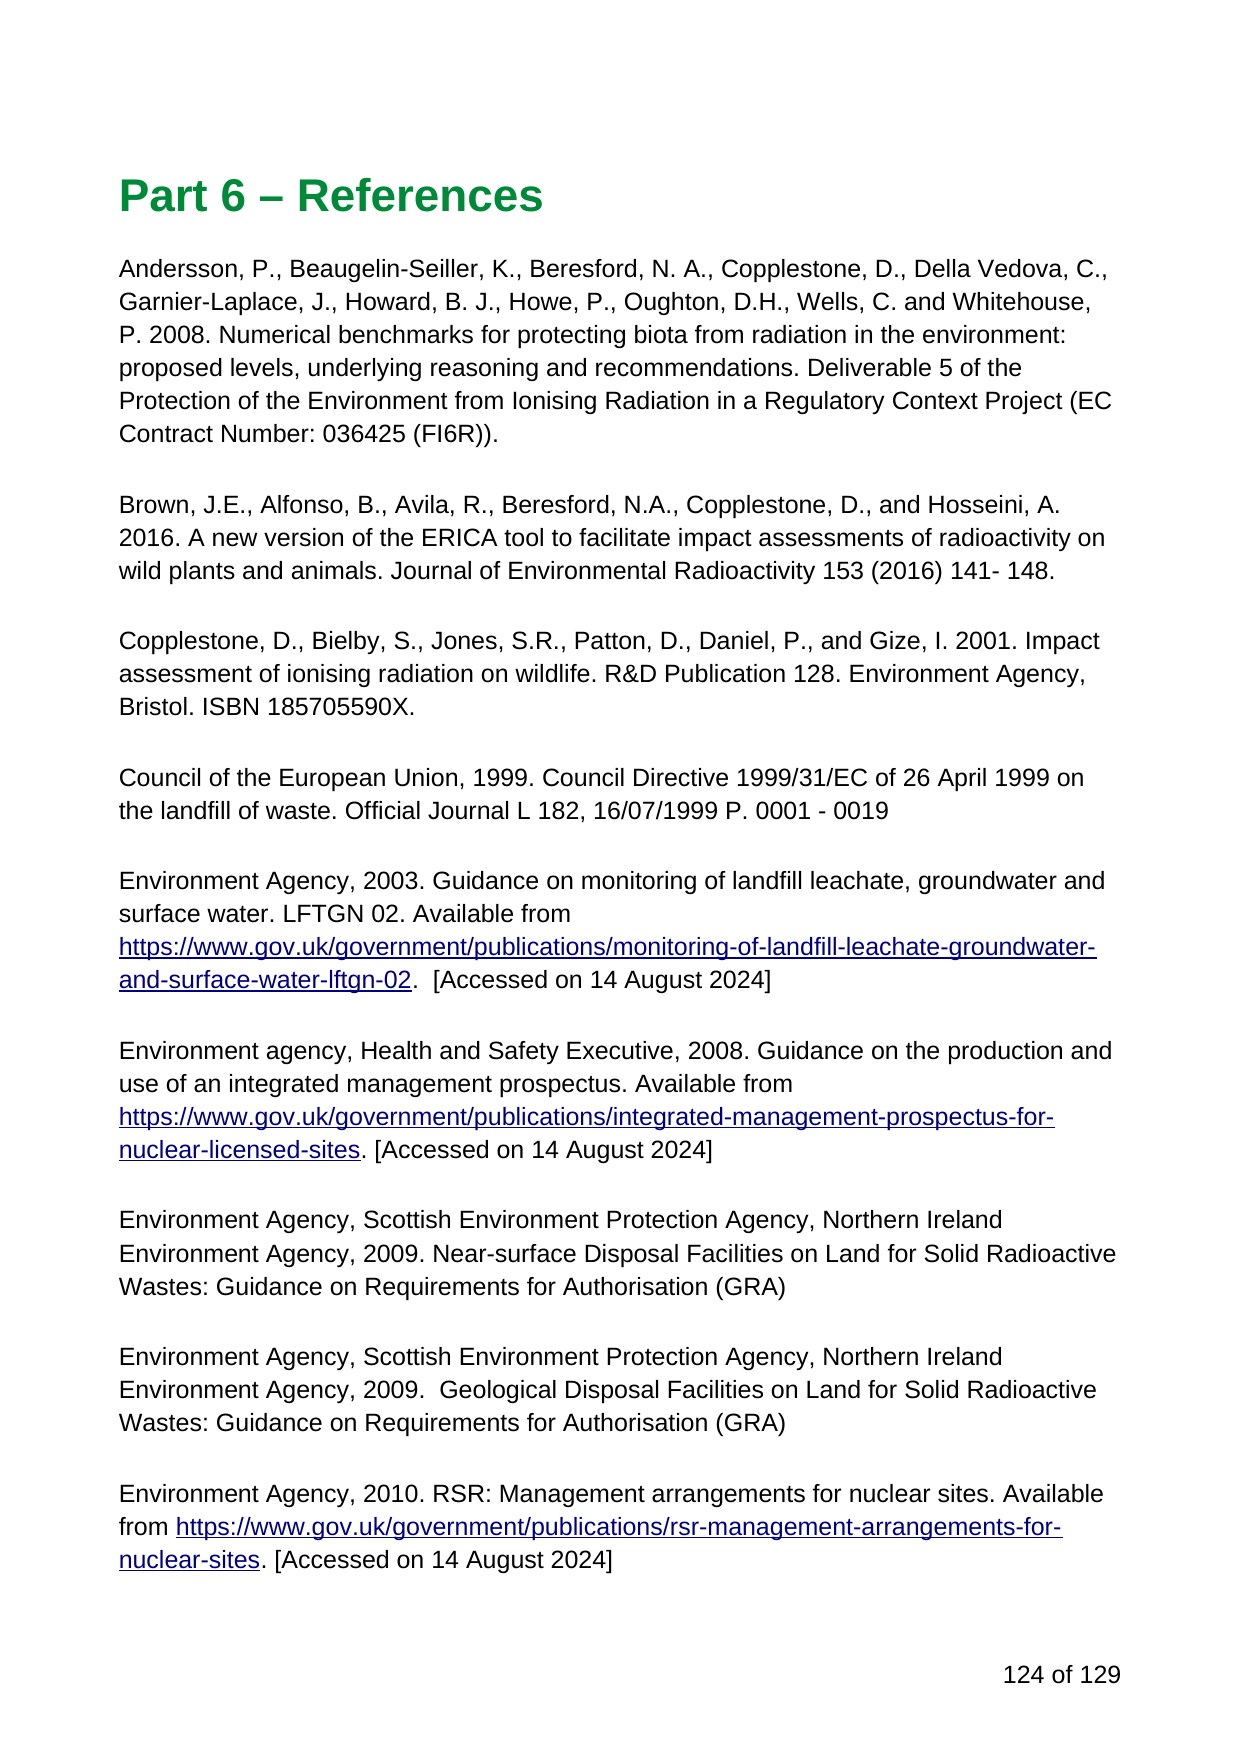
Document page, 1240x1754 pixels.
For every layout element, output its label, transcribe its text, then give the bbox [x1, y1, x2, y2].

text Environment Agency, Scottish Environment Protection Agency, Northern Ireland Environment Agency, 2009. Geological Disposal Facilities on Land for Solid Radioactive Wastes: Guidance on Requirements for Authorisation (GRA) [118, 1342, 1121, 1437]
text Environment agency, Health and Safety Executive, 2008. Guidance on the production and use of an integrated management prospectus. Available from https://www.gov.uk/government/publications/integrated-management-prospectus-for-nuclear-licensed-sites. [Accessed on 14 August 2024] [118, 1036, 1121, 1164]
text Environment Agency, Scottish Environment Protection Agency, Northern Ireland Environment Agency, 2009. Near-surface Disposal Facilities on Land for Solid Radioactive Wastes: Guidance on Requirements for Authorisation (GRA) [118, 1206, 1121, 1300]
text Council of the European Union, 1999. Council Directive 1999/31/EC of 26 April 1999 on the landfill of waste. Official Journal L 182, 16/07/1999 P. 0001 - 0019 [118, 763, 1121, 824]
text Environment Agency, 2003. Guidance on monitoring of landfill leachate, groundwater and surface water. LFTGN 02. Available from https://www.gov.uk/government/publications/monitoring-of-landfill-leachate-groundwater-and-surface-water-lftgn-02. [Accessed on 14 August 2024] [118, 866, 1121, 994]
text Andersson, P., Beaugelin-Seiller, K., Beresford, N. A., Copplestone, D., Della Vedova, C., Garnier-Laplace, J., Howard, B. J., Howe, P., Oughton, D.H., Wells, C. and Whitehouse, P. 2008. Numerical benchmarks for protecting biota from radiation in the environment: proposed levels, underlying reasoning and recommendations. Deliverable 5 of the Protection of the Environment from Ionising Radiation in a Regulatory Context Project (EC Contract Number: 036425 (FI6R)). [118, 254, 1121, 448]
text Environment Agency, 2010. RSR: Management arrangements for nuclear sites. Available from https://www.gov.uk/government/publications/rsr-management-arrangements-for-nuclear-sites. [Accessed on 14 August 2024] [118, 1479, 1121, 1573]
text Copplestone, D., Bielby, S., Jones, S.R., Patton, D., Daniel, P., and Gize, I. 2001. Impact assessment of ionising radiation on wildlife. R&D Publication 128. Environment Agency, Bristol. ISBN 185705590X. [118, 626, 1121, 721]
text Brown, J.E., Alfonso, B., Avila, R., Beresford, N.A., Copplestone, D., and Hosseini, A. 2016. A new version of the ERICA tool to facilitate impact assessments of radioactivity on wild plants and animals. Journal of Environmental Radioactivity 153 (2016) 141- 148. [118, 490, 1121, 584]
subtitle Part 6 – References [118, 168, 1121, 221]
